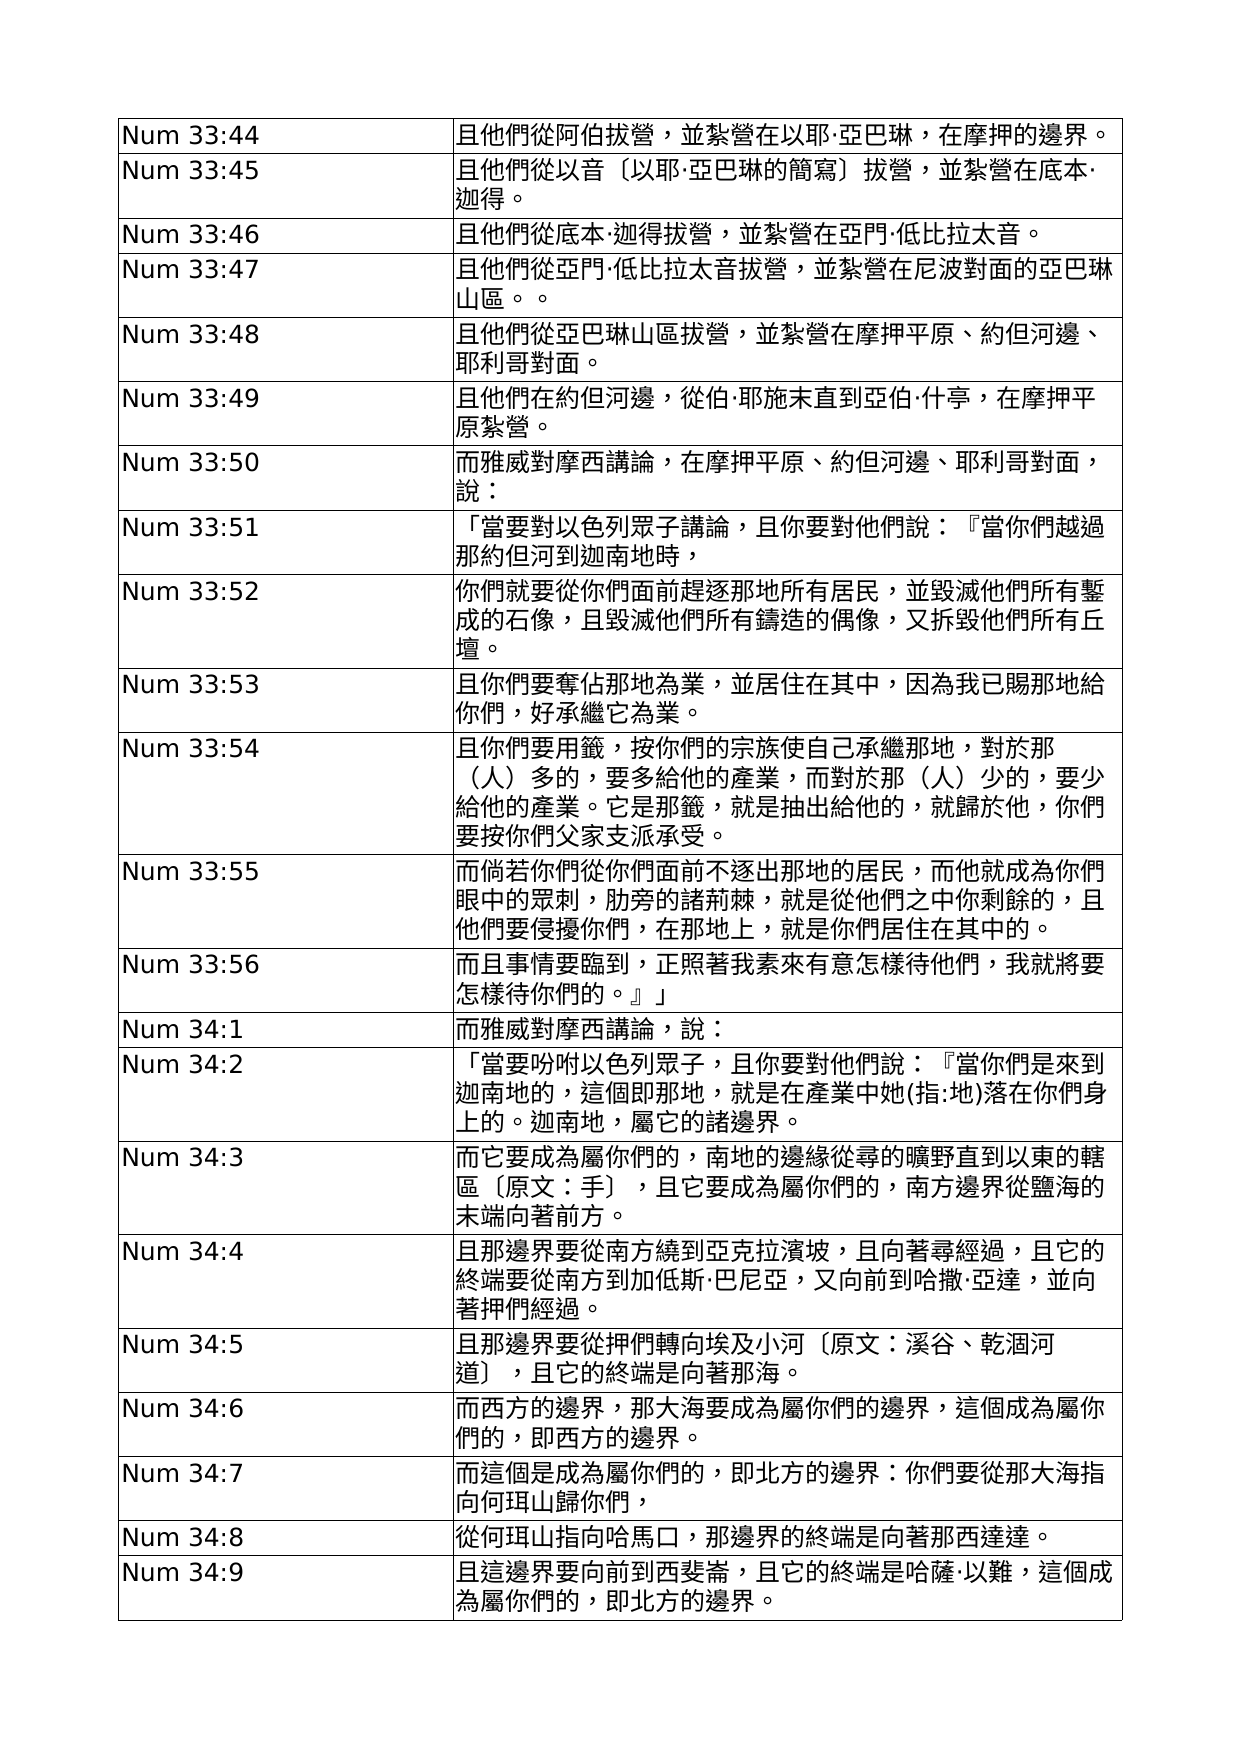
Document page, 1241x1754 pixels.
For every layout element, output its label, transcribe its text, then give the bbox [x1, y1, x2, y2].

table_cell Num 34:3 [119, 1142, 453, 1234]
table_cell Num 34:5 [119, 1329, 453, 1392]
table_cell 「當要對以色列眾子講論，且你要對他們說：『當你們越過那約但河到迦南地時， [454, 511, 1122, 574]
table_cell Num 33:51 [119, 511, 453, 574]
table_cell Num 34:4 [119, 1235, 453, 1327]
table_cell 而它要成為屬你們的，南地的邊緣從尋的曠野直到以東的轄區〔原文：手〕，且它要成為屬你們的，南方邊界從鹽海的末端向著前方。 [454, 1142, 1122, 1234]
table_cell 「當要吩咐以色列眾子，且你要對他們說：『當你們是來到迦南地的，這個即那地，就是在產業中她(指:地)落在你們身上的。迦南地，屬它的諸邊界。 [454, 1048, 1122, 1141]
table_cell 你們就要從你們面前趕逐那地所有居民，並毀滅他們所有鏨成的石像，且毀滅他們所有鑄造的偶像，又拆毀他們所有丘壇。 [454, 575, 1122, 667]
table_cell 且他們從以音〔以耶‧亞巴琳的簡寫〕拔營，並紮營在底本‧迦得。 [454, 154, 1122, 217]
table_cell 而這個是成為屬你們的，即北方的邊界：你們要從那大海指向何珥山歸你們， [454, 1457, 1122, 1520]
table_cell Num 33:52 [119, 575, 453, 667]
table_cell Num 34:9 [119, 1556, 453, 1619]
table_cell 而雅威對摩西講論，在摩押平原、約但河邊、耶利哥對面，說： [454, 446, 1122, 510]
table_cell 而雅威對摩西講論，說： [454, 1013, 1122, 1047]
table_cell 且他們從亞巴琳山區拔營，並紮營在摩押平原、約但河邊、耶利哥對面。 [454, 318, 1122, 381]
table_cell Num 33:50 [119, 446, 453, 510]
table_cell Num 34:2 [119, 1048, 453, 1141]
table_cell 而西方的邊界，那大海要成為屬你們的邊界，這個成為屬你們的，即西方的邊界。 [454, 1393, 1122, 1456]
table_cell 且你們要奪佔那地為業，並居住在其中，因為我已賜那地給你們，好承繼它為業。 [454, 669, 1122, 732]
table_cell 且他們在約但河邊，從伯‧耶施末直到亞伯‧什亭，在摩押平原紮營。 [454, 382, 1122, 445]
table_cell Num 33:49 [119, 382, 453, 445]
table_cell Num 33:54 [119, 733, 453, 854]
table_cell 且那邊界要從押們轉向埃及小河〔原文：溪谷、乾涸河道〕，且它的終端是向著那海。 [454, 1329, 1122, 1392]
table_cell 從何珥山指向哈馬口，那邊界的終端是向著那西達達。 [454, 1521, 1122, 1555]
table_cell Num 34:7 [119, 1457, 453, 1520]
table_cell 且那邊界要從南方繞到亞克拉濱坡，且向著尋經過，且它的終端要從南方到加低斯‧巴尼亞，又向前到哈撒‧亞達，並向著押們經過。 [454, 1235, 1122, 1327]
table_cell Num 33:44 [119, 119, 453, 153]
table_cell Num 33:45 [119, 154, 453, 217]
table_cell 且他們從阿伯拔營，並紮營在以耶‧亞巴琳，在摩押的邊界。 [454, 119, 1122, 153]
table_cell Num 33:47 [119, 254, 453, 317]
table_cell 且這邊界要向前到西斐崙，且它的終端是哈薩‧以難，這個成為屬你們的，即北方的邊界。 [454, 1556, 1122, 1619]
table_cell 且他們從底本‧迦得拔營，並紮營在亞門‧低比拉太音。 [454, 219, 1122, 253]
table_cell 且他們從亞門‧低比拉太音拔營，並紮營在尼波對面的亞巴琳山區。。 [454, 254, 1122, 317]
table_cell Num 34:8 [119, 1521, 453, 1555]
table_cell Num 34:6 [119, 1393, 453, 1456]
table_cell Num 33:46 [119, 219, 453, 253]
table_cell 而且事情要臨到，正照著我素來有意怎樣待他們，我就將要怎樣待你們的。』」 [454, 949, 1122, 1012]
table_cell Num 34:1 [119, 1013, 453, 1047]
table_cell Num 33:53 [119, 669, 453, 732]
table_cell Num 33:48 [119, 318, 453, 381]
table_cell 且你們要用籤，按你們的宗族使自己承繼那地，對於那（人）多的，要多給他的產業，而對於那（人）少的，要少給他的產業。它是那籤，就是抽出給他的，就歸於他，你們要按你們父家支派承受。 [454, 733, 1122, 854]
table_cell Num 33:56 [119, 949, 453, 1012]
table_cell Num 33:55 [119, 855, 453, 948]
table_cell 而倘若你們從你們面前不逐出那地的居民，而他就成為你們眼中的眾刺，肋旁的諸荊棘，就是從他們之中你剩餘的，且他們要侵擾你們，在那地上，就是你們居住在其中的。 [454, 855, 1122, 948]
